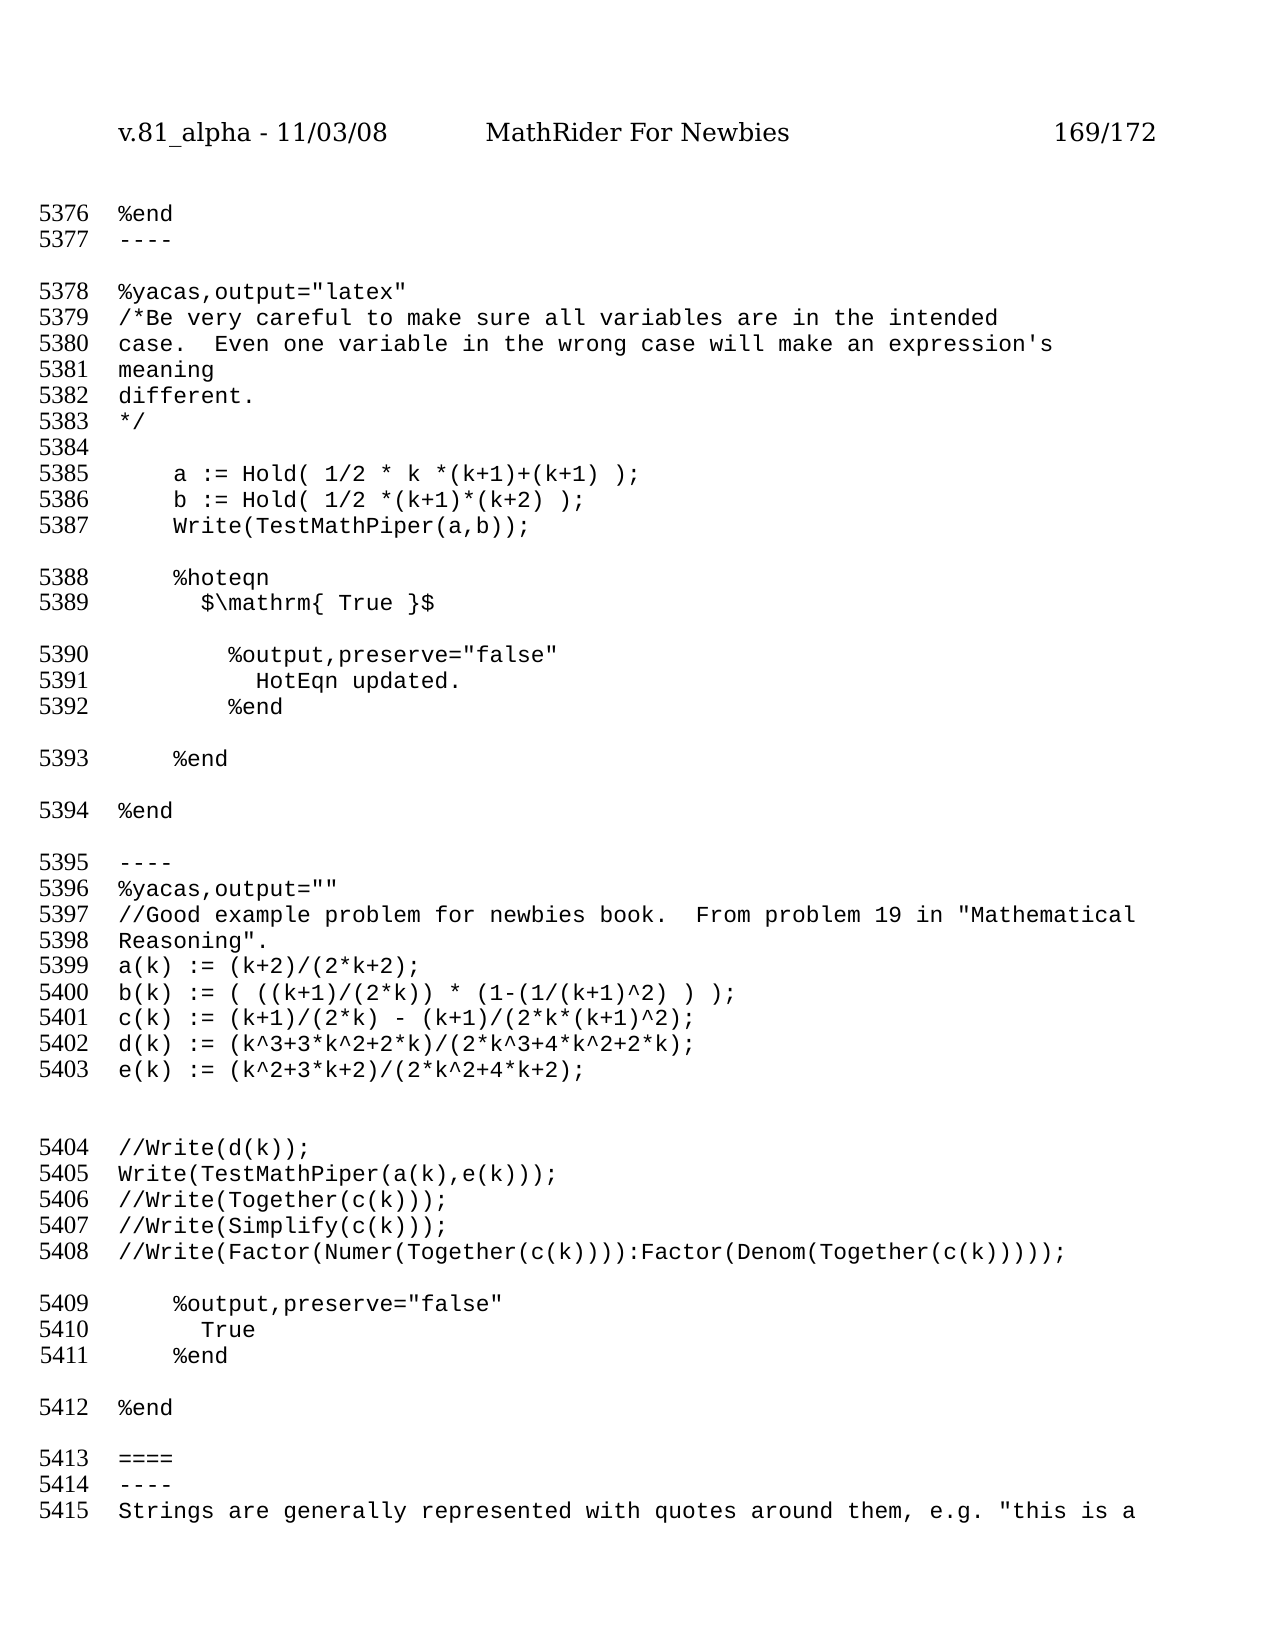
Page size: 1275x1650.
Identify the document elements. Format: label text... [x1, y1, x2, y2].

text %output,preserve="false" [118, 644, 1157, 669]
text //Write(d(k)); [118, 1136, 1157, 1162]
text $\mathrm{ True }$ [118, 592, 1157, 618]
text %yacas,output="" [118, 877, 1157, 903]
text */ [118, 410, 1157, 436]
text HotEqn updated. [118, 669, 1157, 696]
text //Write(Factor(Numer(Together(c(k)))):Factor(Denom(Together(c(k))))); [118, 1240, 1157, 1266]
text c(k) := (k+1)/(2*k) - (k+1)/(2*k*(k+1)^2); [118, 1007, 1157, 1033]
text e(k) := (k^2+3*k+2)/(2*k^2+4*k+2); [118, 1059, 1157, 1084]
text %end [118, 747, 1157, 773]
text %yacas,output="latex" [118, 281, 1157, 306]
text //Good example problem for newbies book. From problem 19 in "Mathematical Reasoning". [118, 903, 1157, 955]
text %end [118, 696, 1157, 721]
text ---- [118, 851, 1157, 877]
text ==== [118, 1448, 1157, 1474]
text ---- [118, 229, 1157, 254]
text a := Hold( 1/2 * k *(k+1)+(k+1) ); [118, 462, 1157, 488]
text %end [118, 203, 1157, 229]
text /*Be very careful to make sure all variables are in the intended [118, 306, 1157, 332]
text //Write(Simplify(c(k))); [118, 1214, 1157, 1240]
text %end [118, 799, 1157, 825]
text %end [118, 1396, 1157, 1422]
text Write(TestMathPiper(a(k),e(k))); [118, 1162, 1157, 1188]
text //Write(Together(c(k))); [118, 1188, 1157, 1214]
text ---- [118, 1474, 1157, 1499]
text b(k) := ( ((k+1)/(2*k)) * (1-(1/(k+1)^2) ) ); [118, 981, 1157, 1007]
text True [118, 1318, 1157, 1344]
text case. Even one variable in the wrong case will make an expression's meaning [118, 332, 1157, 384]
text %output,preserve="false" [118, 1292, 1157, 1318]
text d(k) := (k^3+3*k^2+2*k)/(2*k^3+4*k^2+2*k); [118, 1033, 1157, 1059]
text different. [118, 384, 1157, 410]
text Strings are generally represented with quotes around them, e.g. "this is a [118, 1499, 1157, 1526]
text a(k) := (k+2)/(2*k+2); [118, 955, 1157, 981]
text b := Hold( 1/2 *(k+1)*(k+2) ); [118, 488, 1157, 514]
text %hoteqn [118, 566, 1157, 592]
text Write(TestMathPiper(a,b)); [118, 514, 1157, 540]
text %end [118, 1344, 1157, 1370]
